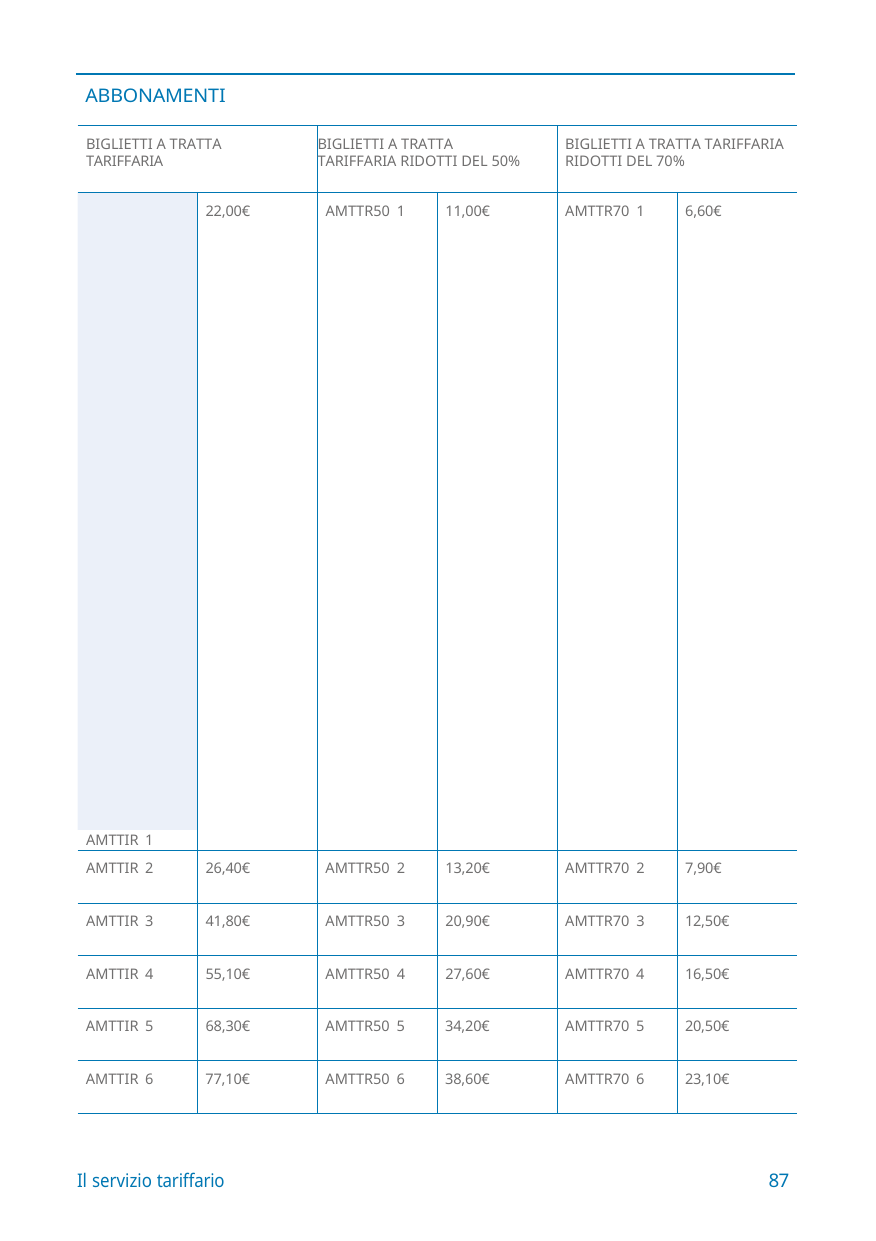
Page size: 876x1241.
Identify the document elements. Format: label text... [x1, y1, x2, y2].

table_cell 7,90€ [678, 851, 797, 902]
table_cell AMTTR70 5 [558, 1009, 677, 1060]
table_cell 20,50€ [678, 1009, 797, 1060]
table_cell AMTTIR 6 [78, 1061, 197, 1113]
table_cell AMTTIR 2 [78, 851, 197, 902]
table_cell 16,50€ [678, 956, 797, 1008]
table_cell AMTTIR 5 [78, 1009, 197, 1060]
table_cell AMTTR50 4 [318, 956, 437, 1008]
table_cell 55,10€ [198, 956, 317, 1008]
table_header BIGLIETTI A TRATTA TARIFFARIA RIDOTTI DEL 70% [558, 126, 797, 192]
table_cell AMTTIR 4 [78, 956, 197, 1008]
table_cell AMTTR70 1 [558, 193, 677, 850]
table_header BIGLIETTI A TRATTA TARIFFARIA RIDOTTI DEL 50% [318, 126, 557, 192]
table_cell AMTTR50 3 [318, 904, 437, 955]
table_cell 38,60€ [438, 1061, 557, 1113]
table_cell 11,00€ [438, 193, 557, 850]
table_cell AMTTR50 2 [318, 851, 437, 902]
table_cell AMTTIR 1 [78, 830, 197, 850]
table_cell 13,20€ [438, 851, 557, 902]
table_cell 27,60€ [438, 956, 557, 1008]
table_cell AMTTR50 1 [318, 193, 437, 850]
table_cell AMTTR70 3 [558, 904, 677, 955]
table_cell 22,00€ [198, 193, 317, 850]
table_cell AMTTR50 6 [318, 1061, 437, 1113]
table_cell 77,10€ [198, 1061, 317, 1113]
table_cell 26,40€ [198, 851, 317, 902]
table_cell 20,90€ [438, 904, 557, 955]
table_cell AMTTR50 5 [318, 1009, 437, 1060]
text ABBONAMENTI [85, 82, 858, 108]
table_cell AMTTR70 6 [558, 1061, 677, 1113]
table_header BIGLIETTI A TRATTA TARIFFARIA [78, 126, 317, 192]
table_cell 6,60€ [678, 193, 797, 850]
table_cell AMTTR70 2 [558, 851, 677, 902]
table_cell 41,80€ [198, 904, 317, 955]
table_cell 34,20€ [438, 1009, 557, 1060]
table_cell 12,50€ [678, 904, 797, 955]
table_cell 23,10€ [678, 1061, 797, 1113]
table_cell AMTTR70 4 [558, 956, 677, 1008]
table_cell AMTTIR 3 [78, 904, 197, 955]
table_cell 68,30€ [198, 1009, 317, 1060]
